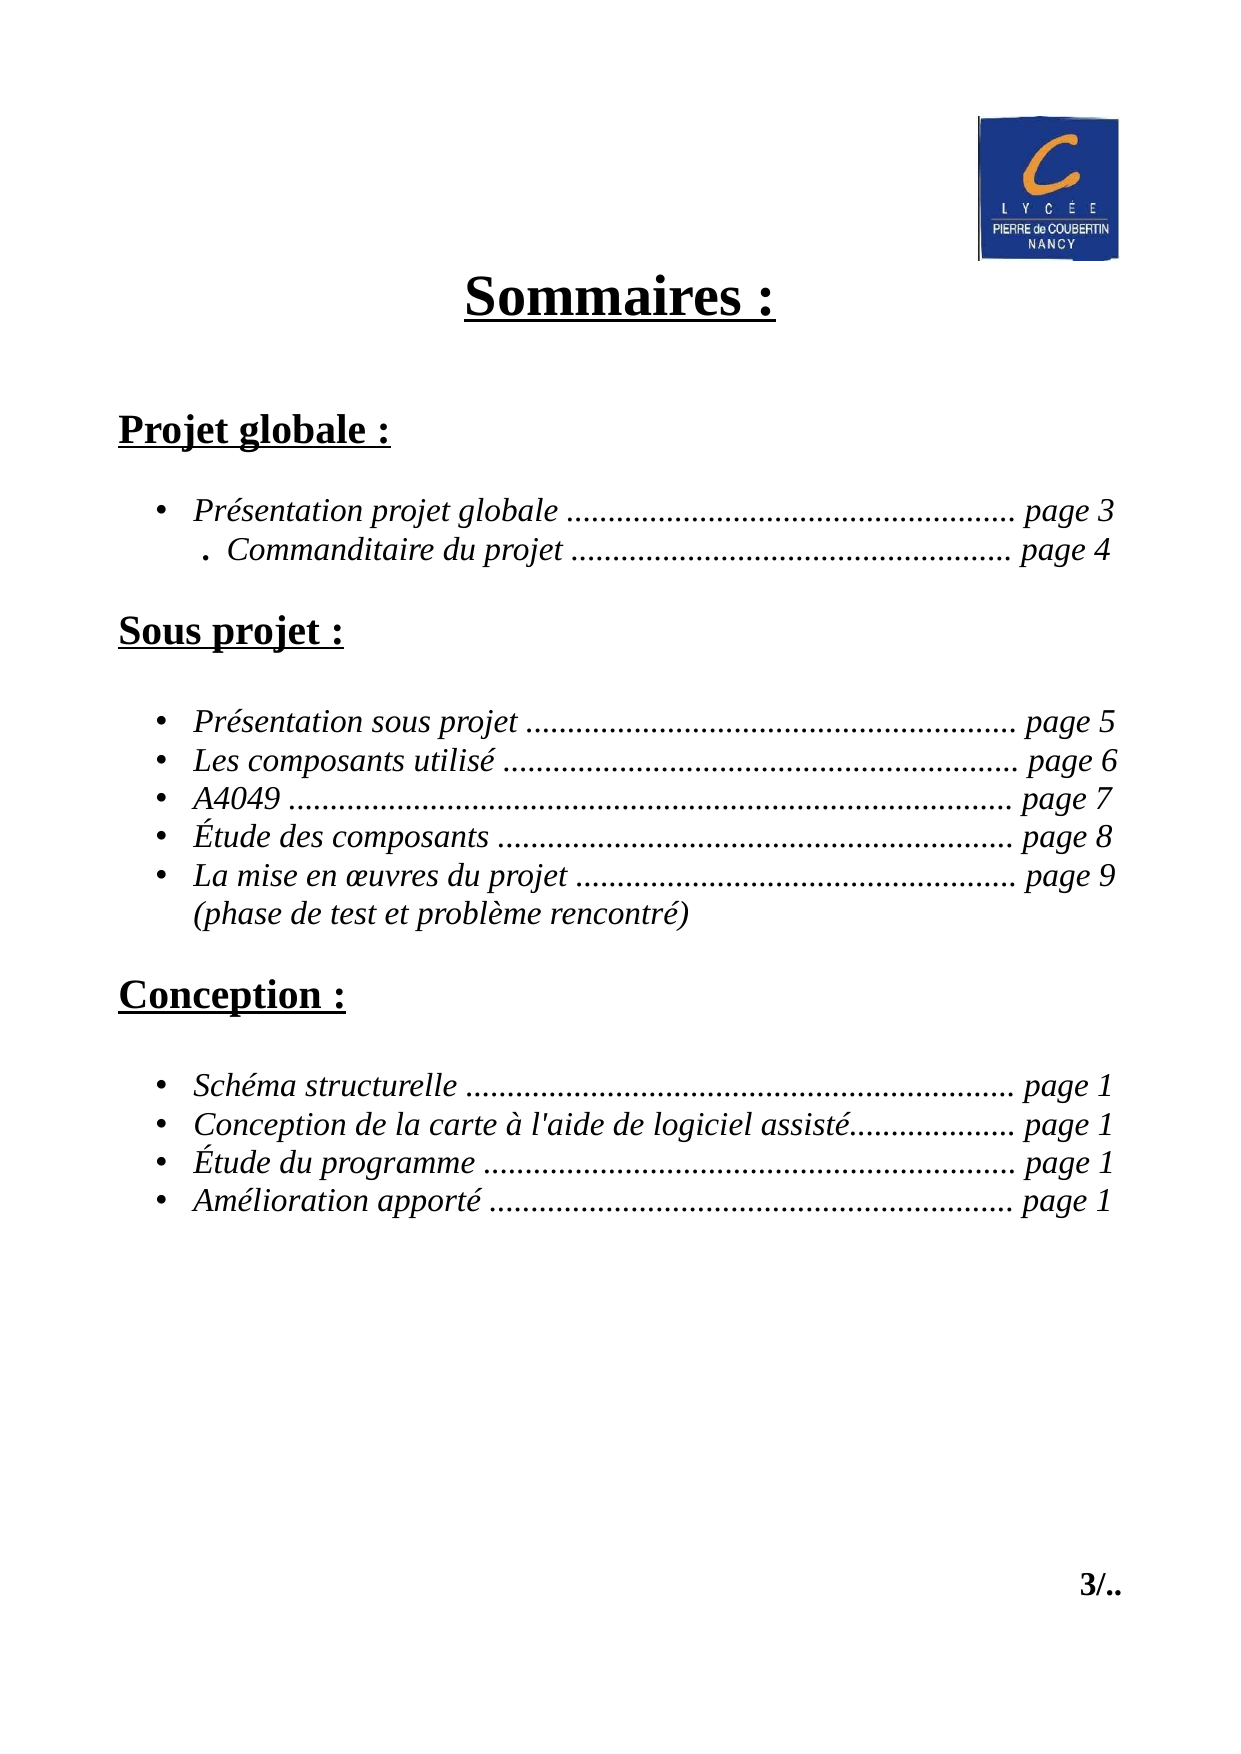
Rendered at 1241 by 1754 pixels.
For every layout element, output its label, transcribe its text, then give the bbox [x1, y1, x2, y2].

list Étude des composants .............................................................. page 8 [156, 817, 1122, 855]
text Conception : [118, 970, 1122, 1018]
list Étude du programme ................................................................ page 1 [156, 1142, 1122, 1181]
list Les composants utilisé .............................................................. page 6 [156, 740, 1122, 778]
list Présentation sous projet ........................................................... page 5 [156, 702, 1122, 740]
list (phase de test et problème rencontré) [156, 893, 1122, 932]
text Sous projet : [118, 606, 1122, 654]
list Schéma structurelle .................................................................. page 1 [156, 1066, 1122, 1104]
text 3/.. [118, 1564, 1122, 1602]
list Amélioration apporté ............................................................... page 1 [156, 1181, 1122, 1219]
list . Commanditaire du projet ..................................................... page 4 [156, 529, 1122, 567]
text Projet globale : [118, 404, 1122, 452]
list Conception de la carte à l'aide de logiciel assisté.................... page 1 [156, 1104, 1122, 1142]
list Présentation projet globale ...................................................... page 3 [156, 491, 1122, 529]
text Sommaires : [118, 261, 1122, 328]
list A4049 ....................................................................................... page 7 [156, 778, 1122, 817]
list La mise en œuvres du projet ..................................................... page 9 [156, 855, 1122, 893]
picture [975, 116, 1120, 261]
